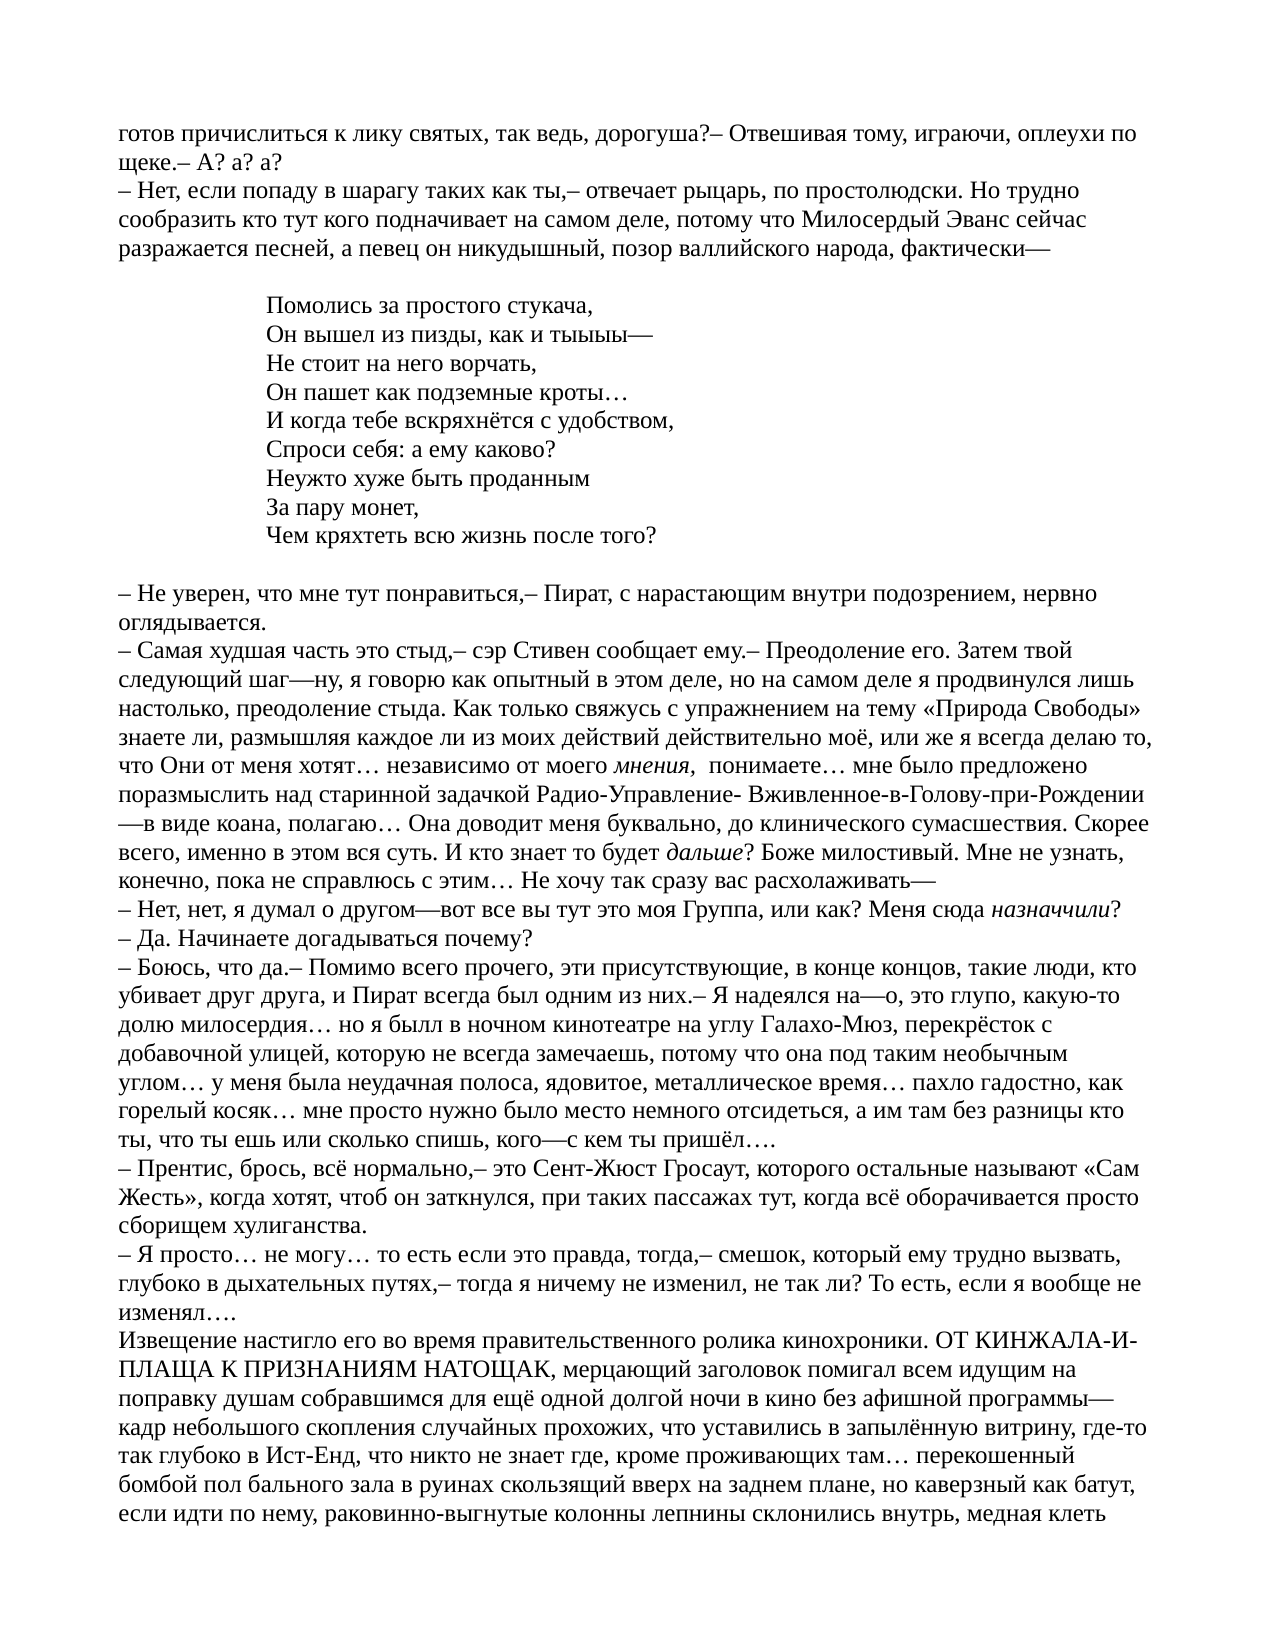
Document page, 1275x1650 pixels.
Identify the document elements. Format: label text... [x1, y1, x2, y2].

text – Нет, если попаду в шарагу таких как ты,– отвечает рыцарь, по простолюдски. Но трудно сообразить кто тут кого подначивает на самом деле, потому что Милосердый Эванс сейчас разражается песней, а певец он никудышный, позор валлийского народа, фактически— [118, 176, 1157, 262]
text – Да. Начинаете догадываться почему? [118, 923, 1157, 952]
text – Боюсь, что да.– Помимо всего прочего, эти присутствующие, в конце концов, такие люди, кто убивает друг друга, и Пират всегда был одним из них.– Я надеялся на—о, это глупо, какую-то долю милосердия… но я былл в ночном кинотеатре на углу Галахо-Мюз, перекрёсток с добавочной улицей, которую не всегда замечаешь, потому что она под таким необычным углом… у меня была неудачная полоса, ядовитое, металлическое время… пахло гадостно, как горелый косяк… мне просто нужно было место немного отсидеться, а им там без разницы кто ты, что ты ешь или сколько спишь, кого—с кем ты пришёл…. [118, 952, 1157, 1153]
text Он пашет как подземные кроты… [266, 377, 1157, 406]
text – Самая худшая часть это стыд,– сэр Стивен сообщает ему.– Преодоление его. Затем твой следующий шаг—ну, я говорю как опытный в этом деле, но на самом деле я продвинулся лишь настолько, преодоление стыда. Как только свяжусь с упражнением на тему «Природа Свободы» знаете ли, размышляя каждое ли из моих действий действительно моё, или же я всегда делаю то, что Они от меня хотят… независимо от моего мнения, понимаете… мне было предложено поразмыслить над старинной задачкой Радио-Управление- Вживленное-в-Голову-при-Рождении—в виде коана, полагаю… Она доводит меня буквально, до клинического сумасшествия. Скорее всего, именно в этом вся суть. И кто знает то будет дальше? Боже милостивый. Мне не узнать, конечно, пока не справлюсь с этим… Не хочу так сразу вас расхолаживать— [118, 636, 1157, 894]
text – Прентис, брось, всё нормально,– это Сент-Жюст Гросаут, которого остальные называют «Сам Жесть», когда хотят, чтоб он заткнулся, при таких пассажах тут, когда всё оборачивается просто сборищем хулиганства. [118, 1153, 1157, 1239]
text Извещение настигло его во время правительственного ролика кинохроники. ОТ КИНЖАЛА-И-ПЛАЩА К ПРИЗНАНИЯМ НАТОЩАК, мерцающий заголовок помигал всем идущим на поправку душам собравшимся для ещё одной долгой ночи в кино без афишной программы—кадр небольшого скопления случайных прохожих, что уставились в запылённую витрину, где-то так глубоко в Ист-Енд, что никто не знает где, кроме проживающих там… перекошенный бомбой пол бального зала в руинах скользящий вверх на заднем плане, но каверзный как батут, если идти по нему, раковинно-выгнутые колонны лепнины склонились внутрь, медная клеть [118, 1326, 1157, 1527]
text Неужто хуже быть проданным [266, 463, 1157, 492]
text Помолись за простого стукача, [266, 291, 1157, 319]
text – Нет, нет, я думал о другом—вот все вы тут это моя Группа, или как? Меня сюда назначчили? [118, 894, 1157, 923]
text Спроси себя: а ему каково? [266, 434, 1157, 463]
text – Не уверен, что мне тут понравиться,– Пират, с нарастающим внутри подозрением, нервно оглядывается. [118, 578, 1157, 636]
text Не стоит на него ворчать, [266, 348, 1157, 377]
text – Я просто… не могу… то есть если это правда, тогда,– смешок, который ему трудно вызвать, глубоко в дыхательных путях,– тогда я ничему не изменил, не так ли? То есть, если я вообще не изменял…. [118, 1239, 1157, 1326]
text За пару монет, [266, 492, 1157, 521]
text готов причислиться к лику святых, так ведь, дорогуша?– Отвешивая тому, играючи, оплеухи по щеке.– А? а? а? [118, 118, 1157, 176]
text Чем кряхтеть всю жизнь после того? [266, 521, 1157, 549]
text И когда тебе вскряхнётся с удобством, [266, 406, 1157, 434]
text Он вышел из пизды, как и тыыыы— [266, 319, 1157, 348]
